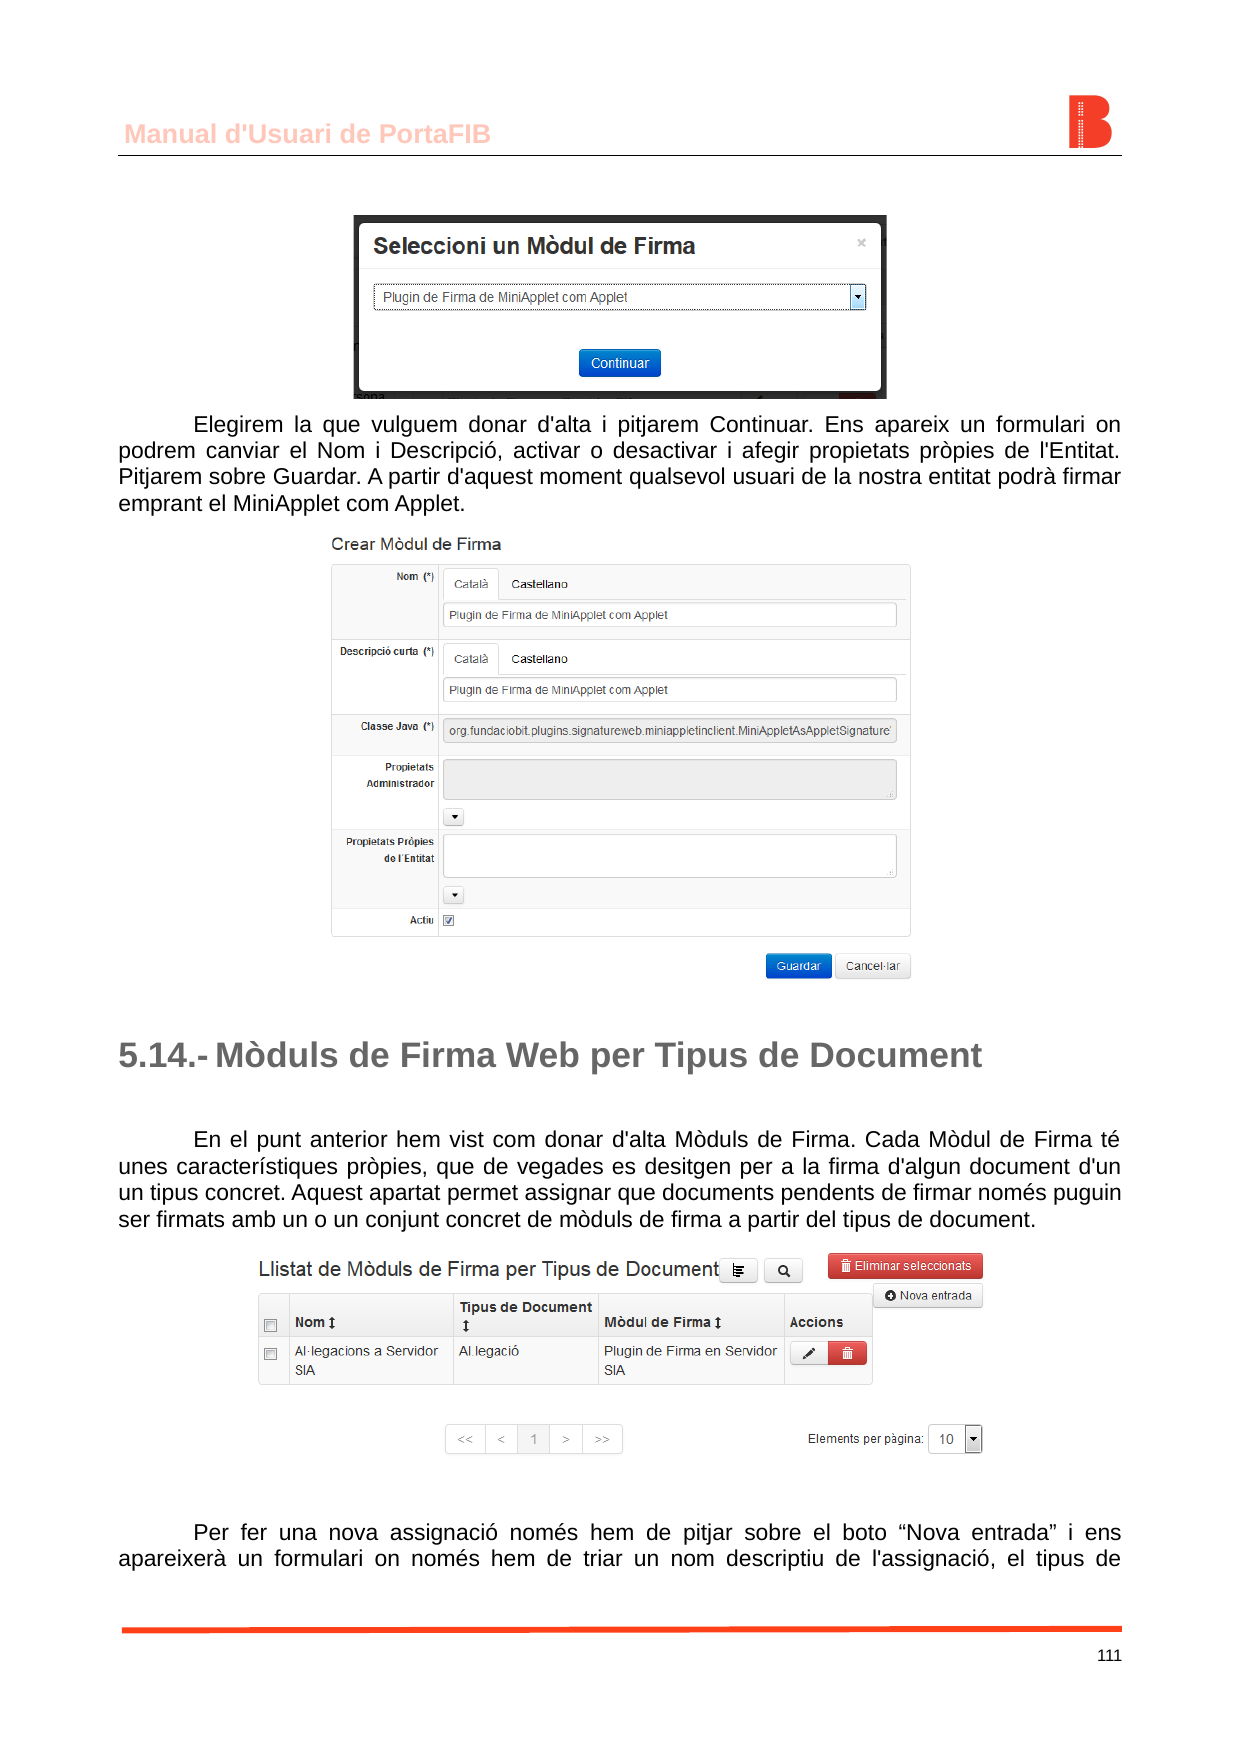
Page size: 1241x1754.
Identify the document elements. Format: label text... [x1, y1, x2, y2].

picture [323, 528, 917, 983]
text En el punt anterior hem vist com donar d'alta Mòduls de Firma. Cada Mòdul de Firma té unes característiques pròpies, que de vegades es desitgen per a la firma d'algun document d'un un tipus concret. Aquest apartat permet assignar que documents pendents de firmar només puguin ser firmats amb un o un conjunt concret de mòduls de firma a partir del tipus de document. [118, 1126, 1122, 1232]
subtitle Mòduls de Firma Web per Tipus de Document [118, 1034, 1122, 1075]
text Elegirem la que vulguem donar d'alta i pitjarem Continuar. Ens apareix un formulari on podrem canviar el Nom i Descripció, activar o desactivar i afegir propietats pròpies de l'Entitat. Pitjarem sobre Guardar. A partir d'aquest moment qualsevol usuari de la nostra entitat podrà firmar emprant el MiniApplet com Applet. [118, 411, 1122, 516]
picture [353, 215, 887, 399]
text Per fer una nova assignació només hem de pitjar sobre el boto “Nova entrada” i ens apareixerà un formulari on només hem de triar un nom descriptiu de l'assignació, el tipus de [118, 1519, 1122, 1572]
picture [1063, 94, 1117, 150]
picture [250, 1244, 990, 1468]
